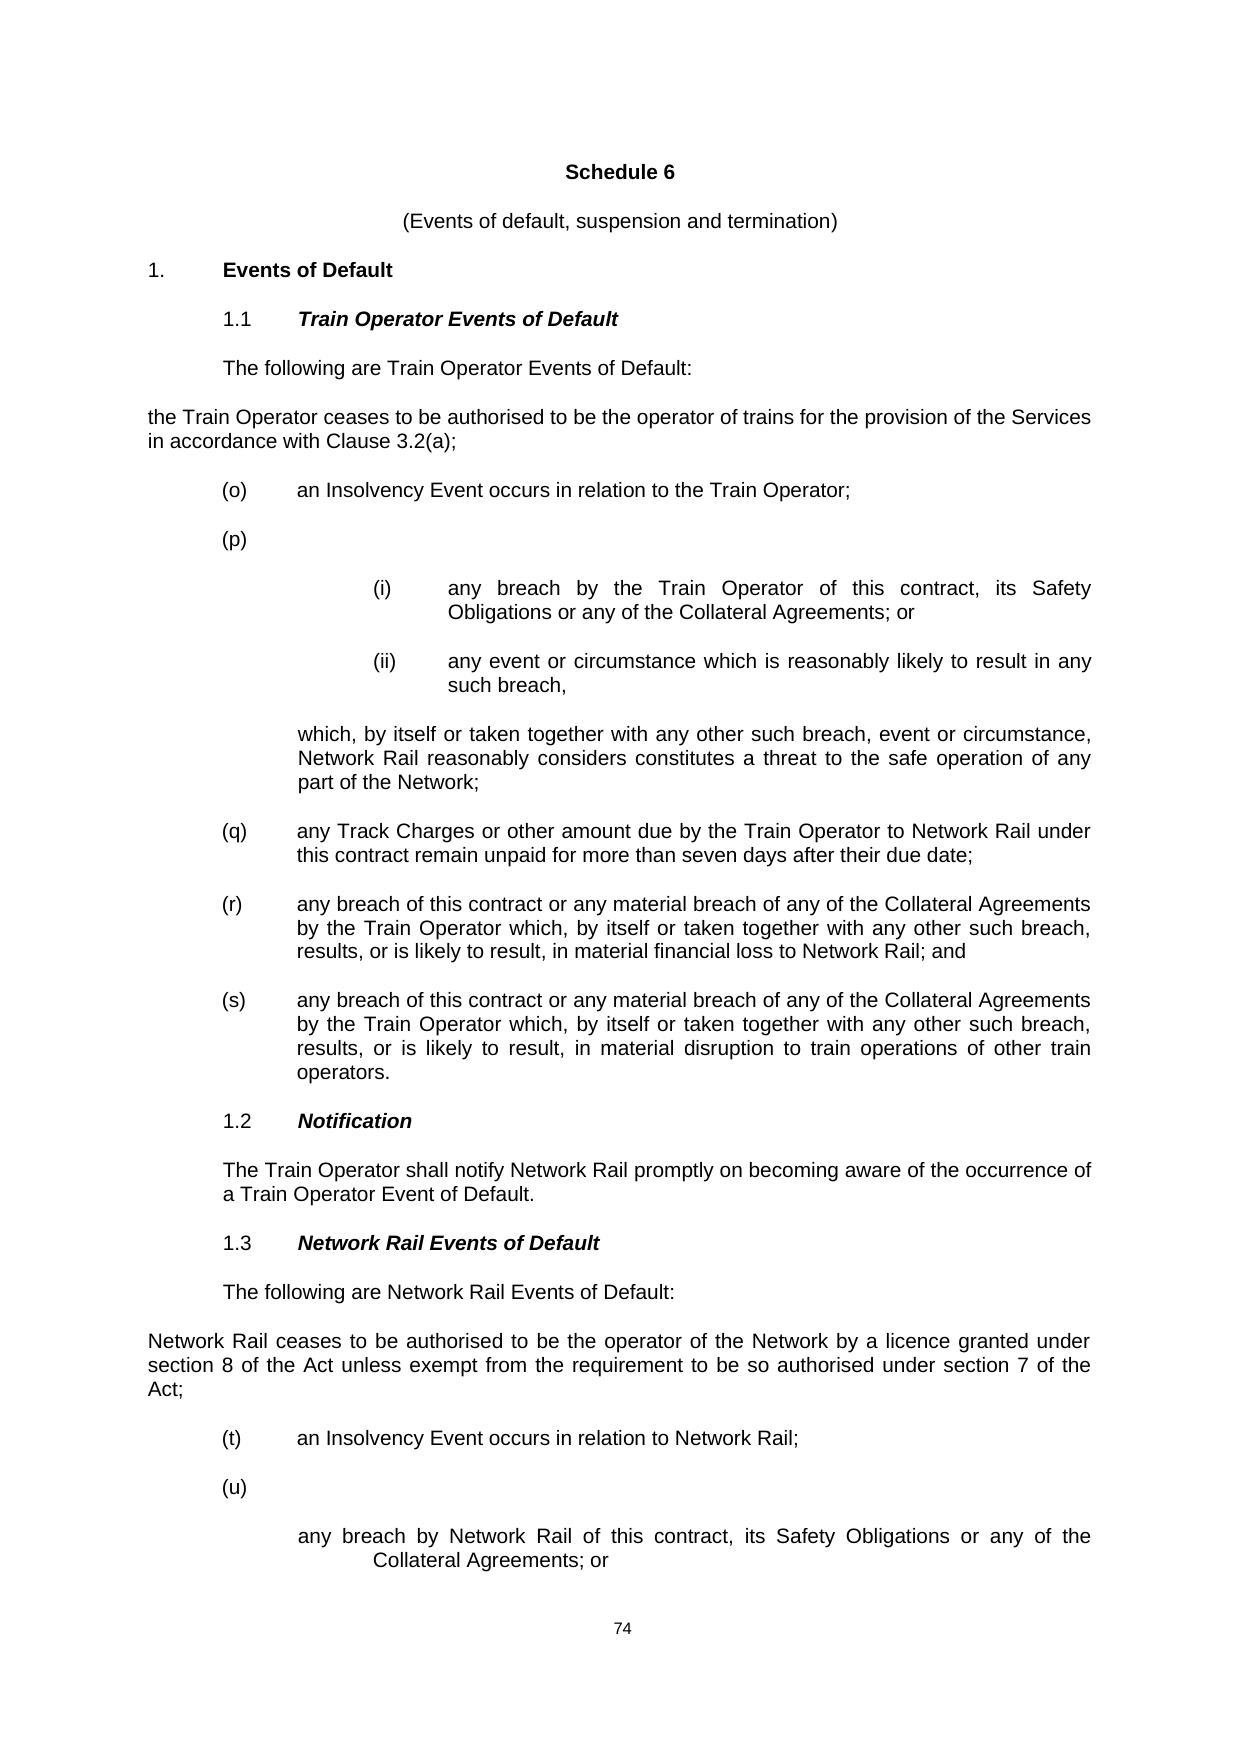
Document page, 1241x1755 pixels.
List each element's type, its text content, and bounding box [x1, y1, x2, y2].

list Events of Default [148, 258, 1093, 282]
subtitle any Track Charges or other amount due by the Train Operator to Network Rail under this contract remain unpaid for more than seven days after their due date; [222, 818, 1093, 866]
text The following are Train Operator Events of Default: [223, 356, 1093, 380]
text which, by itself or taken together with any other such breach, event or circumstance, Network Rail reasonably considers constitutes a threat to the safe operation of any part of the Network; [298, 722, 1093, 793]
text The following are Network Rail Events of Default: [223, 1280, 1093, 1304]
subtitle any breach by Network Rail of this contract, its Safety Obligations or any of the Collateral Agreements; or [298, 1524, 1093, 1572]
subtitle any breach of this contract or any material breach of any of the Collateral Agreements by the Train Operator which, by itself or taken together with any other such breach, results, or is likely to result, in material disruption to train operations of other train operators. [222, 988, 1093, 1084]
list Notification [223, 1109, 1093, 1133]
subtitle any breach by the Train Operator of this contract, its Safety Obligations or any of the Collateral Agreements; or [373, 576, 1093, 624]
text (Events of default, suspension and termination) [148, 209, 1093, 233]
subtitle any event or circumstance which is reasonably likely to result in any such breach, [373, 649, 1093, 697]
list Train Operator Events of Default [223, 307, 1093, 331]
text The Train Operator shall notify Network Rail promptly on becoming aware of the occurrence of a Train Operator Event of Default. [223, 1158, 1093, 1206]
subtitle Network Rail ceases to be authorised to be the operator of the Network by a licence granted under section 8 of the Act unless exempt from the requirement to be so authorised under section 7 of the Act; [148, 1329, 1093, 1401]
subtitle any breach of this contract or any material breach of any of the Collateral Agreements by the Train Operator which, by itself or taken together with any other such breach, results, or is likely to result, in material financial loss to Network Rail; and [222, 891, 1093, 963]
subtitle an Insolvency Event occurs in relation to Network Rail; [222, 1426, 1093, 1450]
list Network Rail Events of Default [223, 1231, 1093, 1255]
subtitle the Train Operator ceases to be authorised to be the operator of trains for the provision of the Services in accordance with Clause 3.2(a); [148, 405, 1093, 453]
list Schedule 6 [148, 160, 1093, 184]
subtitle an Insolvency Event occurs in relation to the Train Operator; [222, 478, 1093, 502]
